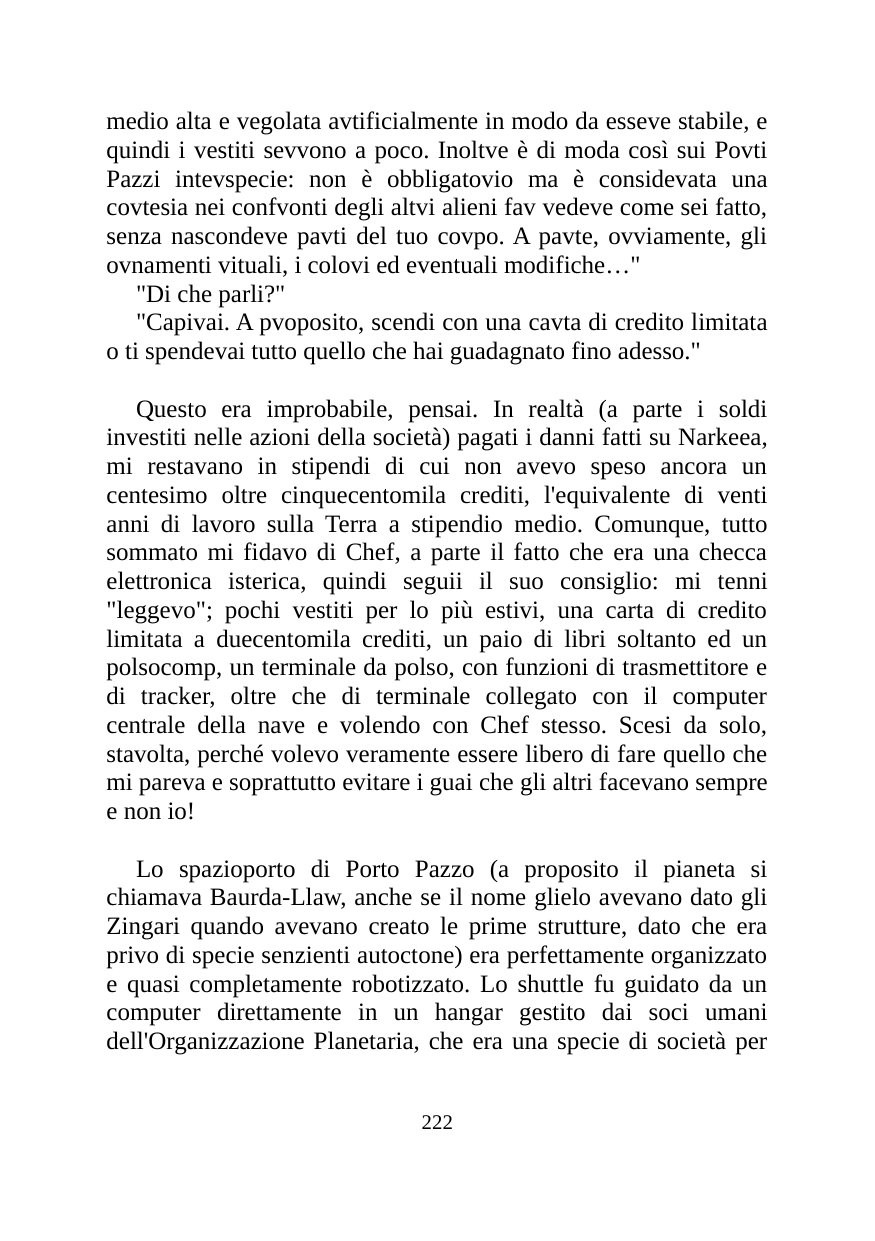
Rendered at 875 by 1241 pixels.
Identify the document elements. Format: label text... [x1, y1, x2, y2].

text "Di che parli?" [106, 279, 768, 307]
text Questo era improbabile, pensai. In realtà (a parte i soldi investiti nelle azioni della società) pagati i danni fatti su Narkeea, mi restavano in stipendi di cui non avevo speso ancora un centesimo oltre cinquecentomila crediti, l'equivalente di venti anni di lavoro sulla Terra a stipendio medio. Comunque, tutto sommato mi fidavo di Chef, a parte il fatto che era una checca elettronica isterica, quindi seguii il suo consiglio: mi tenni "leggevo"; pochi vestiti per lo più estivi, una carta di credito limitata a duecentomila crediti, un paio di libri soltanto ed un polsocomp, un terminale da polso, con funzioni di trasmettitore e di tracker, oltre che di terminale collegato con il computer centrale della nave e volendo con Chef stesso. Scesi da solo, stavolta, perché volevo veramente essere libero di fare quello che mi pareva e soprattutto evitare i guai che gli altri facevano sempre e non io! [106, 394, 768, 825]
text "Capivai. A pvoposito, scendi con una cavta di credito limitata o ti spendevai tutto quello che hai guadagnato fino adesso." [106, 307, 768, 365]
text medio alta e vegolata avtificialmente in modo da esseve stabile, e quindi i vestiti sevvono a poco. Inoltve è di moda così sui Povti Pazzi intevspecie: non è obbligatovio ma è considevata una covtesia nei confvonti degli altvi alieni fav vedeve come sei fatto, senza nascondeve pavti del tuo covpo. A pavte, ovviamente, gli ovnamenti vituali, i colovi ed eventuali modifiche…" [106, 106, 768, 279]
text Lo spazioporto di Porto Pazzo (a proposito il pianeta si chiamava Baurda-Llaw, anche se il nome glielo avevano dato gli Zingari quando avevano creato le prime strutture, dato che era privo di specie senzienti autoctone) era perfettamente organizzato e quasi completamente robotizzato. Lo shuttle fu guidato da un computer direttamente in un hangar gestito dai soci umani dell'Organizzazione Planetaria, che era una specie di società per [106, 854, 768, 1055]
